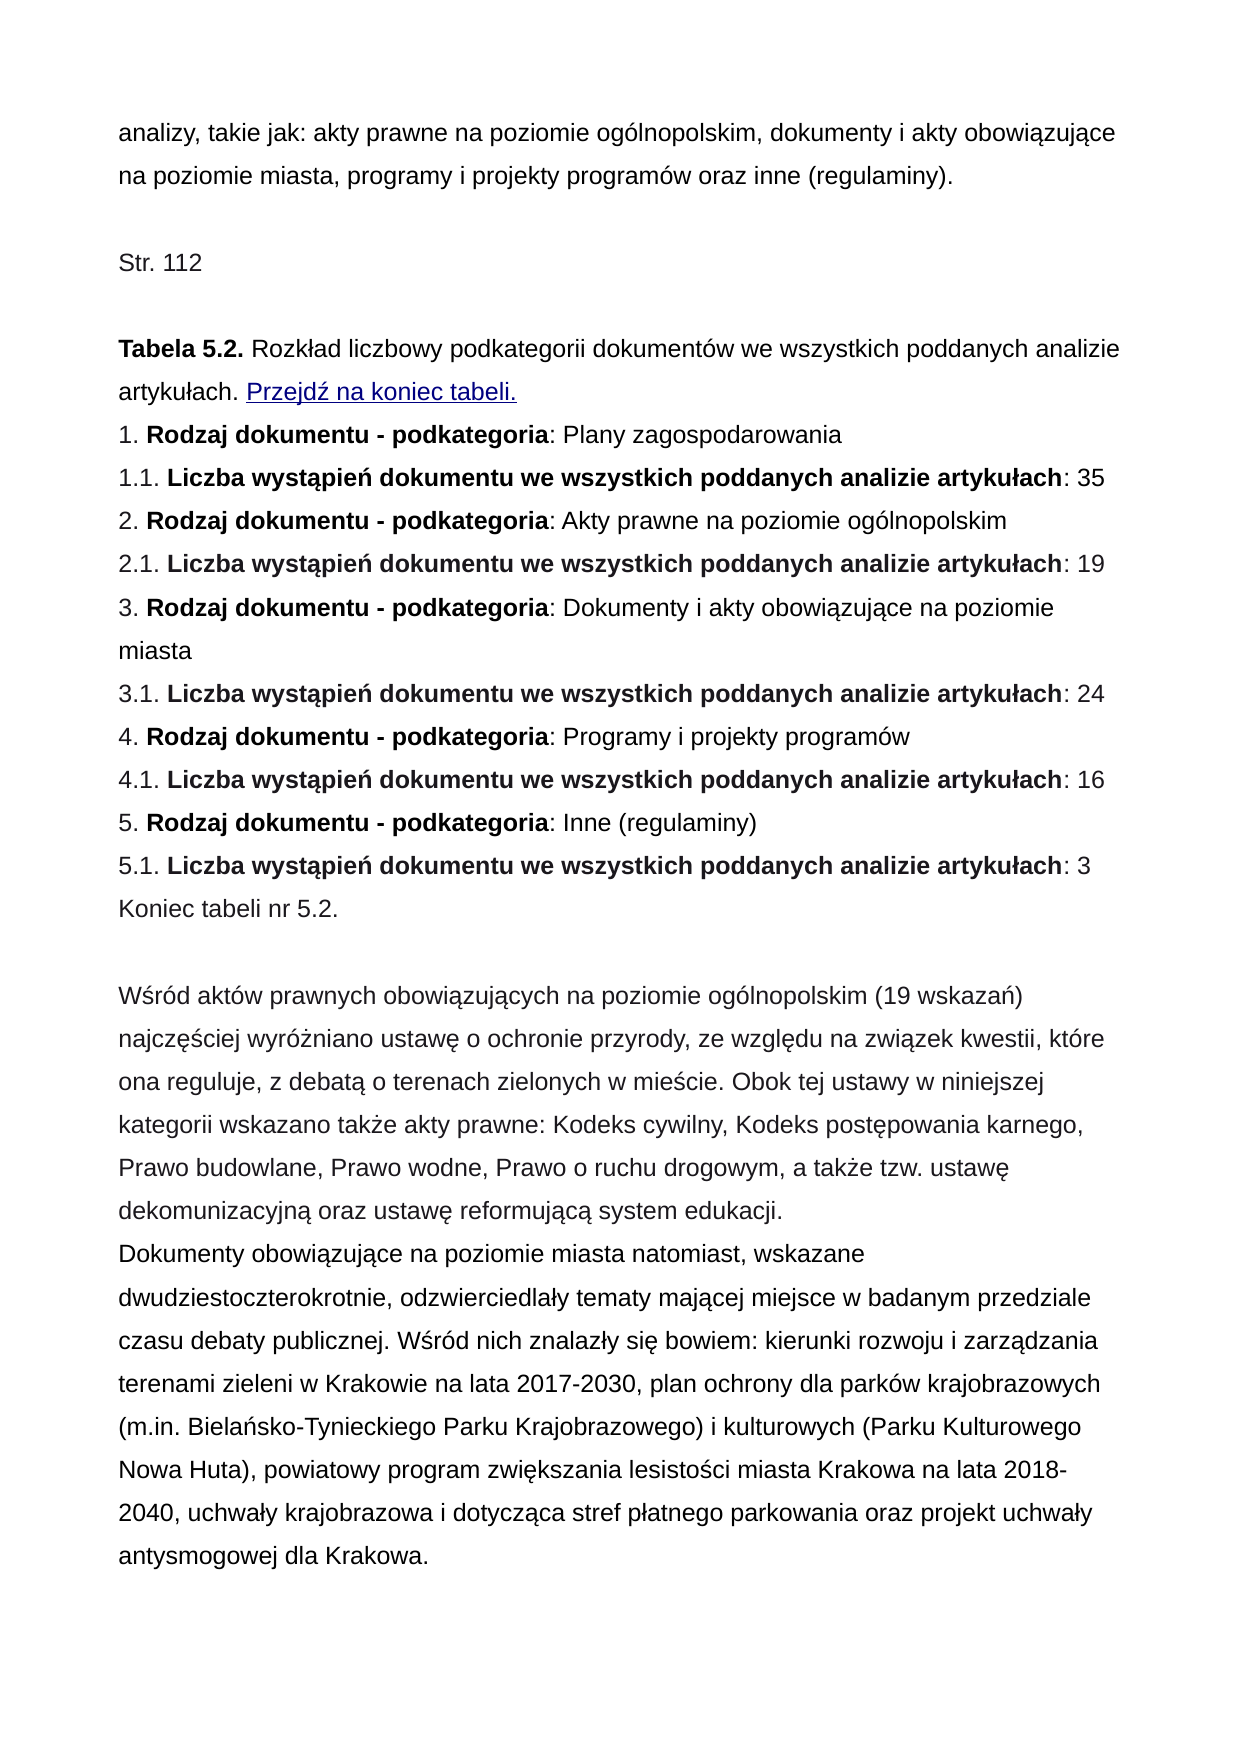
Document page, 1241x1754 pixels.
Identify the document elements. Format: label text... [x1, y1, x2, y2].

text 4.1. Liczba wystąpień dokumentu we wszystkich poddanych analizie artykułach: 16 [118, 765, 1122, 794]
text 1.1. Liczba wystąpień dokumentu we wszystkich poddanych analizie artykułach: 35 [118, 463, 1122, 492]
text 5. Rodzaj dokumentu - podkategoria: Inne (regulaminy) [118, 808, 1122, 837]
text Str. 112 [118, 247, 1122, 276]
subtitle Tabela 5.2. Rozkład liczbowy podkategorii dokumentów we wszystkich poddanych analizie artykułach. Przejdź na koniec tabeli. [118, 334, 1122, 406]
text Koniec tabeli nr 5.2. [118, 894, 1122, 923]
text 3.1. Liczba wystąpień dokumentu we wszystkich poddanych analizie artykułach: 24 [118, 679, 1122, 707]
text 1. Rodzaj dokumentu - podkategoria: Plany zagospodarowania [118, 420, 1122, 449]
text 5.1. Liczba wystąpień dokumentu we wszystkich poddanych analizie artykułach: 3 [118, 851, 1122, 880]
text 2.1. Liczba wystąpień dokumentu we wszystkich poddanych analizie artykułach: 19 [118, 549, 1122, 578]
text Wśród aktów prawnych obowiązujących na poziomie ogólnopolskim (19 wskazań) najczęściej wyróżniano ustawę o ochronie przyrody, ze względu na związek kwestii, które ona reguluje, z debatą o terenach zielonych w mieście. Obok tej ustawy w niniejszej kategorii wskazano także akty prawne: Kodeks cywilny, Kodeks postępowania karnego, Prawo budowlane, Prawo wodne, Prawo o ruchu drogowym, a także tzw. ustawę dekomunizacyjną oraz ustawę reformującą system edukacji. [118, 981, 1122, 1225]
text Dokumenty obowiązujące na poziomie miasta natomiast, wskazane dwudziestoczterokrotnie, odzwierciedlały tematy mającej miejsce w badanym przedziale czasu debaty publicznej. Wśród nich znalazły się bowiem: kierunki rozwoju i zarządzania terenami zieleni w Krakowie na lata 2017-2030, plan ochrony dla parków krajobrazowych (m.in. Bielańsko-Tynieckiego Parku Krajobrazowego) i kulturowych (Parku Kulturowego Nowa Huta), powiatowy program zwiększania lesistości miasta Krakowa na lata 2018-2040, uchwały krajobrazowa i dotycząca stref płatnego parkowania oraz projekt uchwały antysmogowej dla Krakowa. [118, 1239, 1122, 1570]
text 4. Rodzaj dokumentu - podkategoria: Programy i projekty programów [118, 722, 1122, 751]
text 2. Rodzaj dokumentu - podkategoria: Akty prawne na poziomie ogólnopolskim [118, 506, 1122, 535]
text 3. Rodzaj dokumentu - podkategoria: Dokumenty i akty obowiązujące na poziomie miasta [118, 592, 1122, 664]
text analizy, takie jak: akty prawne na poziomie ogólnopolskim, dokumenty i akty obowiązujące na poziomie miasta, programy i projekty programów oraz inne (regulaminy). [118, 118, 1122, 190]
